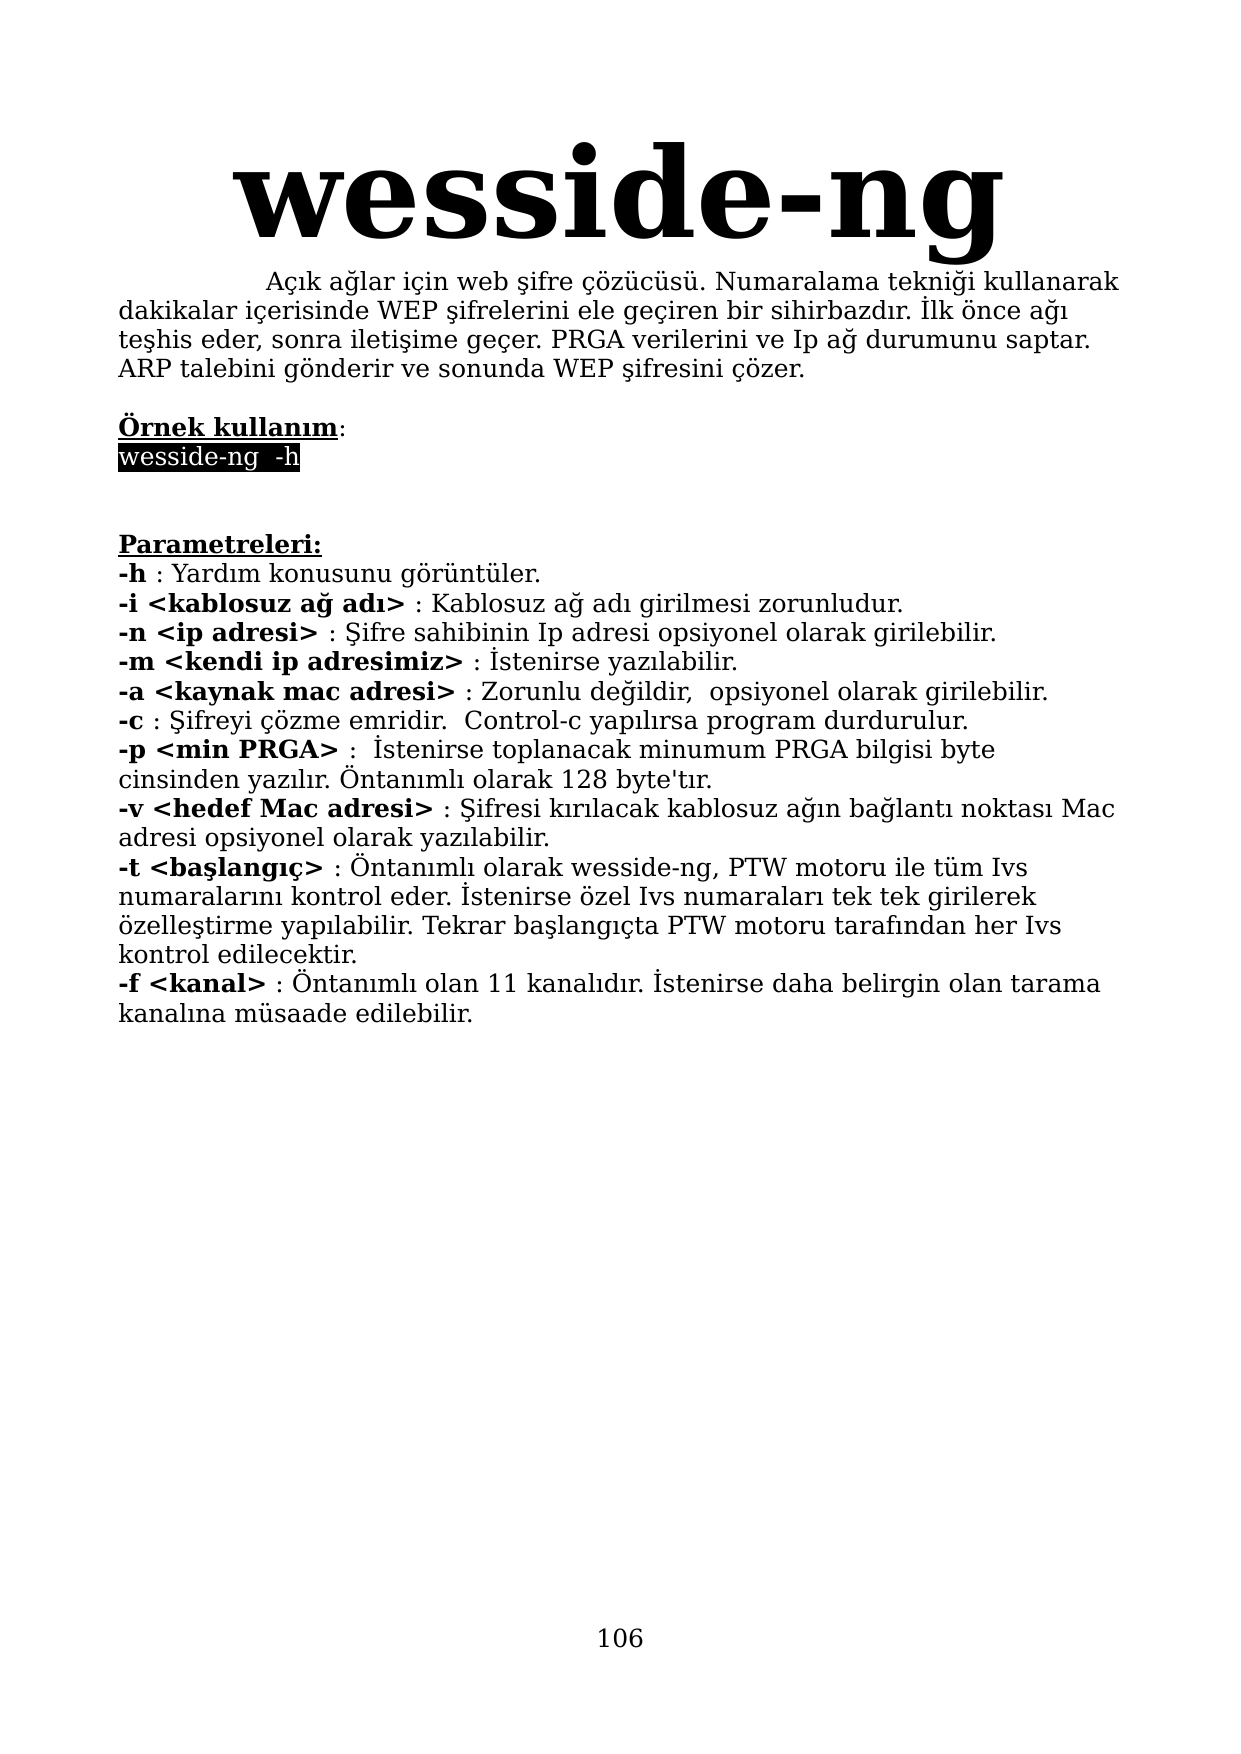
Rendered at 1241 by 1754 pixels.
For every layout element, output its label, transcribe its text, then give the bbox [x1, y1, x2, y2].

text -c : Şifreyi çözme emridir. Control-c yapılırsa program durdurulur. [118, 706, 1122, 736]
text -a <kaynak mac adresi> : Zorunlu değildir, opsiyonel olarak girilebilir. [118, 677, 1122, 706]
text -f <kanal> : Öntanımlı olan 11 kanalıdır. İstenirse daha belirgin olan tarama kanalına müsaade edilebilir. [118, 969, 1122, 1028]
text -n <ip adresi> : Şifre sahibinin Ip adresi opsiyonel olarak girilebilir. [118, 618, 1122, 647]
text -i <kablosuz ağ adı> : Kablosuz ağ adı girilmesi zorunludur. [118, 589, 1122, 618]
text -h : Yardım konusunu görüntüler. [118, 559, 1122, 589]
text Parametreleri: [118, 530, 1122, 559]
text -p <min PRGA> : İstenirse toplanacak minumum PRGA bilgisi byte cinsinden yazılır. Öntanımlı olarak 128 byte'tır. [118, 736, 1122, 794]
text wesside-ng -h [118, 442, 1122, 472]
text -v <hedef Mac adresi> : Şifresi kırılacak kablosuz ağın bağlantı noktası Mac adresi opsiyonel olarak yazılabilir. [118, 794, 1122, 853]
text wesside-ng [118, 120, 1122, 267]
text -t <başlangıç> : Öntanımlı olarak wesside-ng, PTW motoru ile tüm Ivs numaralarını kontrol eder. İstenirse özel Ivs numaraları tek tek girilerek özelleştirme yapılabilir. Tekrar başlangıçta PTW motoru tarafından her Ivs kontrol edilecektir. [118, 853, 1122, 969]
text Örnek kullanım: [118, 413, 1122, 442]
text Açık ağlar için web şifre çözücüsü. Numaralama tekniği kullanarak dakikalar içerisinde WEP şifrelerini ele geçiren bir sihirbazdır. İlk önce ağı teşhis eder, sonra iletişime geçer. PRGA verilerini ve Ip ağ durumunu saptar. ARP talebini gönderir ve sonunda WEP şifresini çözer. [118, 267, 1122, 384]
text -m <kendi ip adresimiz> : İstenirse yazılabilir. [118, 647, 1122, 677]
